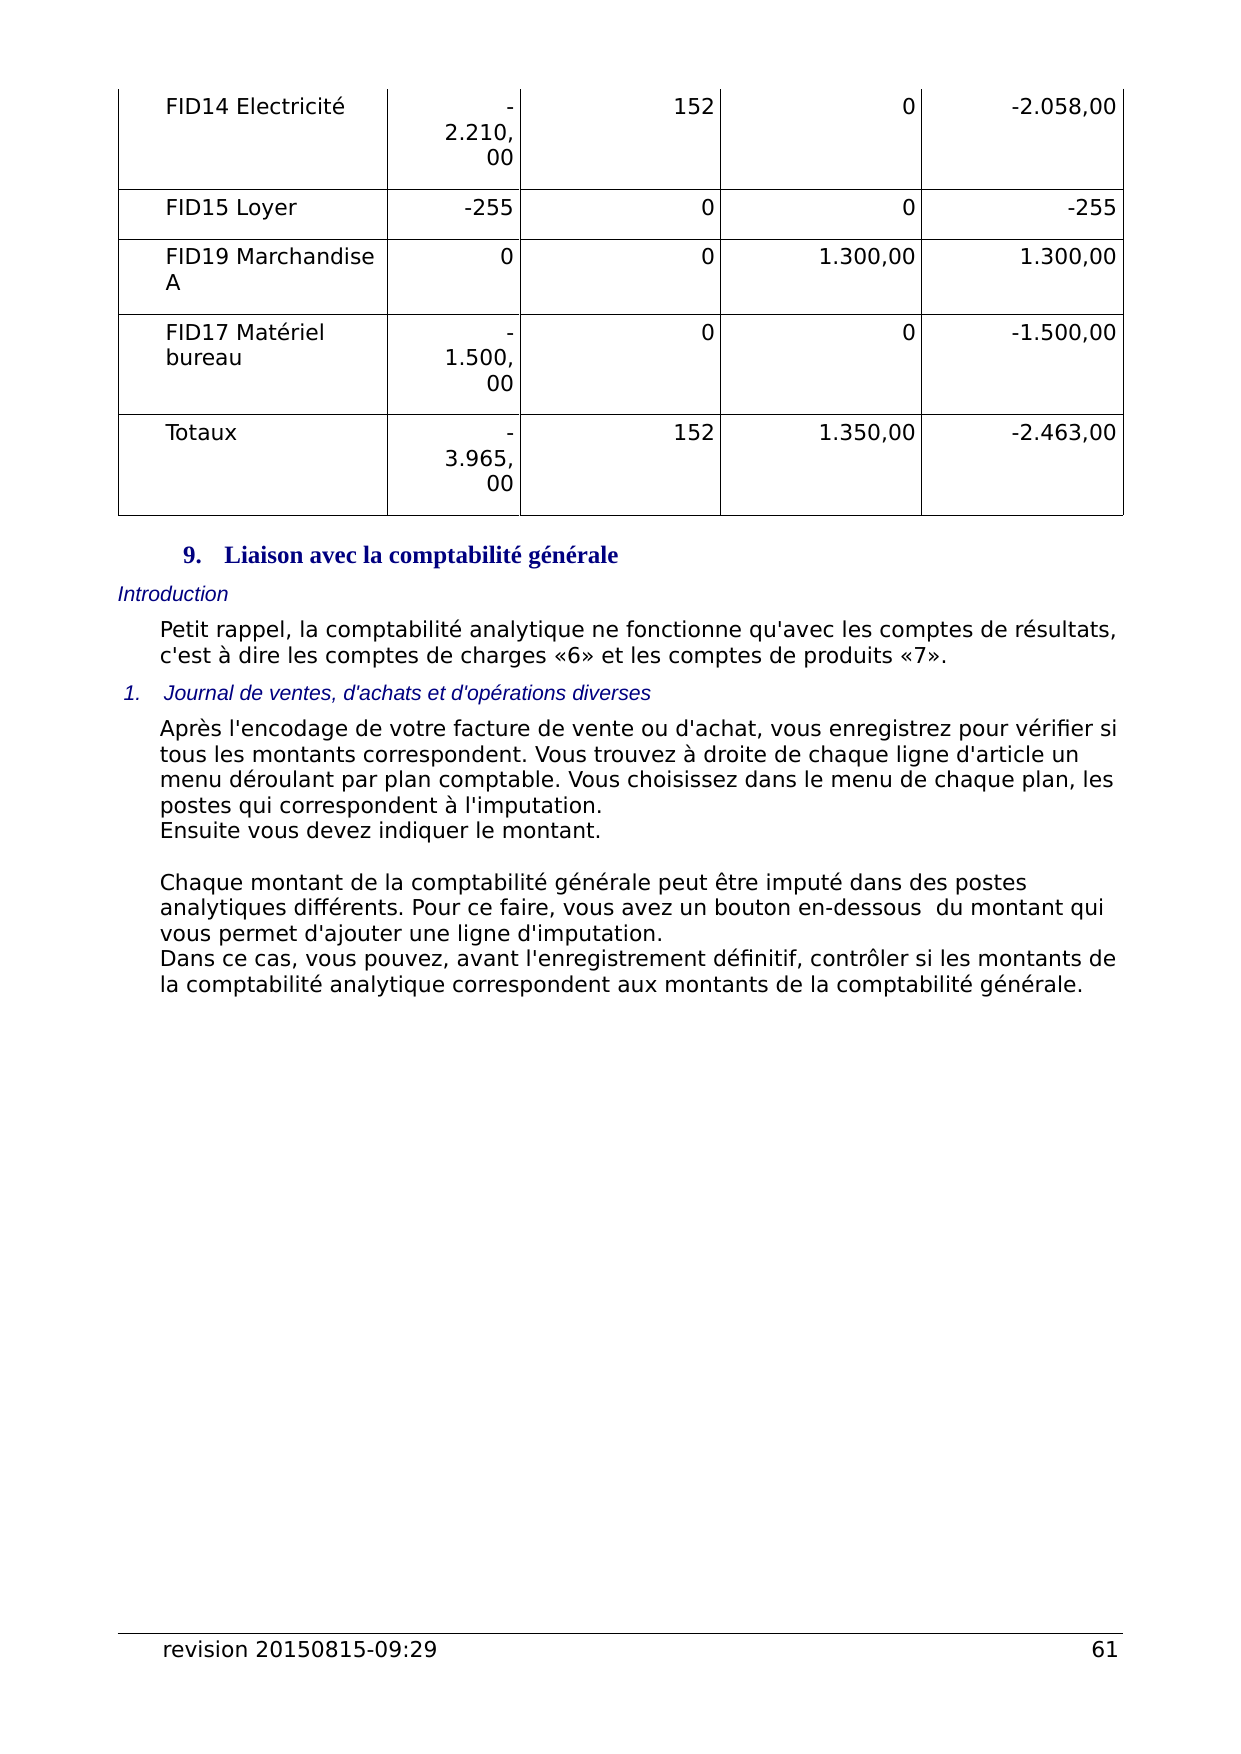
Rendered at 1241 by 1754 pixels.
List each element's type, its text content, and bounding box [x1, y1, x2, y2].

table_cell -1.500,00 [922, 315, 1123, 414]
subtitle Liaison avec la comptabilité générale [177, 541, 1123, 569]
text Ensuite vous devez indiquer le montant. [159, 818, 1123, 844]
subtitle Journal de ventes, d'achats et d'opérations diverses [117, 680, 1123, 705]
table_cell -2.058,00 [922, 89, 1123, 189]
table_cell Totaux [119, 415, 387, 515]
table_cell 1.350,00 [721, 415, 921, 515]
table_cell 1.300,00 [721, 240, 921, 314]
table_cell 152 [521, 415, 720, 515]
subtitle Introduction [117, 581, 1123, 606]
table_cell 0 [521, 190, 720, 239]
table_cell FID14 Electricité [119, 89, 387, 189]
text Chaque montant de la comptabilité générale peut être imputé dans des postes analytiques différents. Pour ce faire, vous avez un bouton en-dessous du montant qui vous permet d'ajouter une ligne d'imputation. [159, 869, 1123, 946]
table_cell -2.210,00 [388, 89, 519, 189]
table_cell 0 [721, 89, 921, 189]
table_cell FID15 Loyer [119, 190, 387, 239]
table_cell -2.463,00 [922, 415, 1123, 515]
text Dans ce cas, vous pouvez, avant l'enregistrement définitif, contrôler si les montants de la comptabilité analytique correspondent aux montants de la comptabilité générale. [159, 946, 1123, 997]
text Après l'encodage de votre facture de vente ou d'achat, vous enregistrez pour vérifier si tous les montants correspondent. Vous trouvez à droite de chaque ligne d'article un menu déroulant par plan comptable. Vous choisissez dans le menu de chaque plan, les postes qui correspondent à l'imputation. [159, 716, 1123, 818]
table_cell -255 [922, 190, 1123, 239]
table_cell 0 [521, 315, 720, 414]
table_cell -1.500,00 [388, 315, 519, 414]
table_cell 0 [721, 190, 921, 239]
table_cell 1.300,00 [922, 240, 1123, 314]
table_cell -3.965,00 [388, 415, 519, 515]
table_cell 0 [388, 240, 519, 314]
table_cell 0 [721, 315, 921, 414]
table_cell FID19 Marchandise A [119, 240, 387, 314]
table_cell 0 [521, 240, 720, 314]
table_cell -255 [388, 190, 519, 239]
table_cell FID17 Matériel bureau [119, 315, 387, 414]
text Petit rappel, la comptabilité analytique ne fonctionne qu'avec les comptes de résultats, c'est à dire les comptes de charges «6» et les comptes de produits «7». [159, 617, 1123, 668]
table_cell 152 [521, 89, 720, 189]
